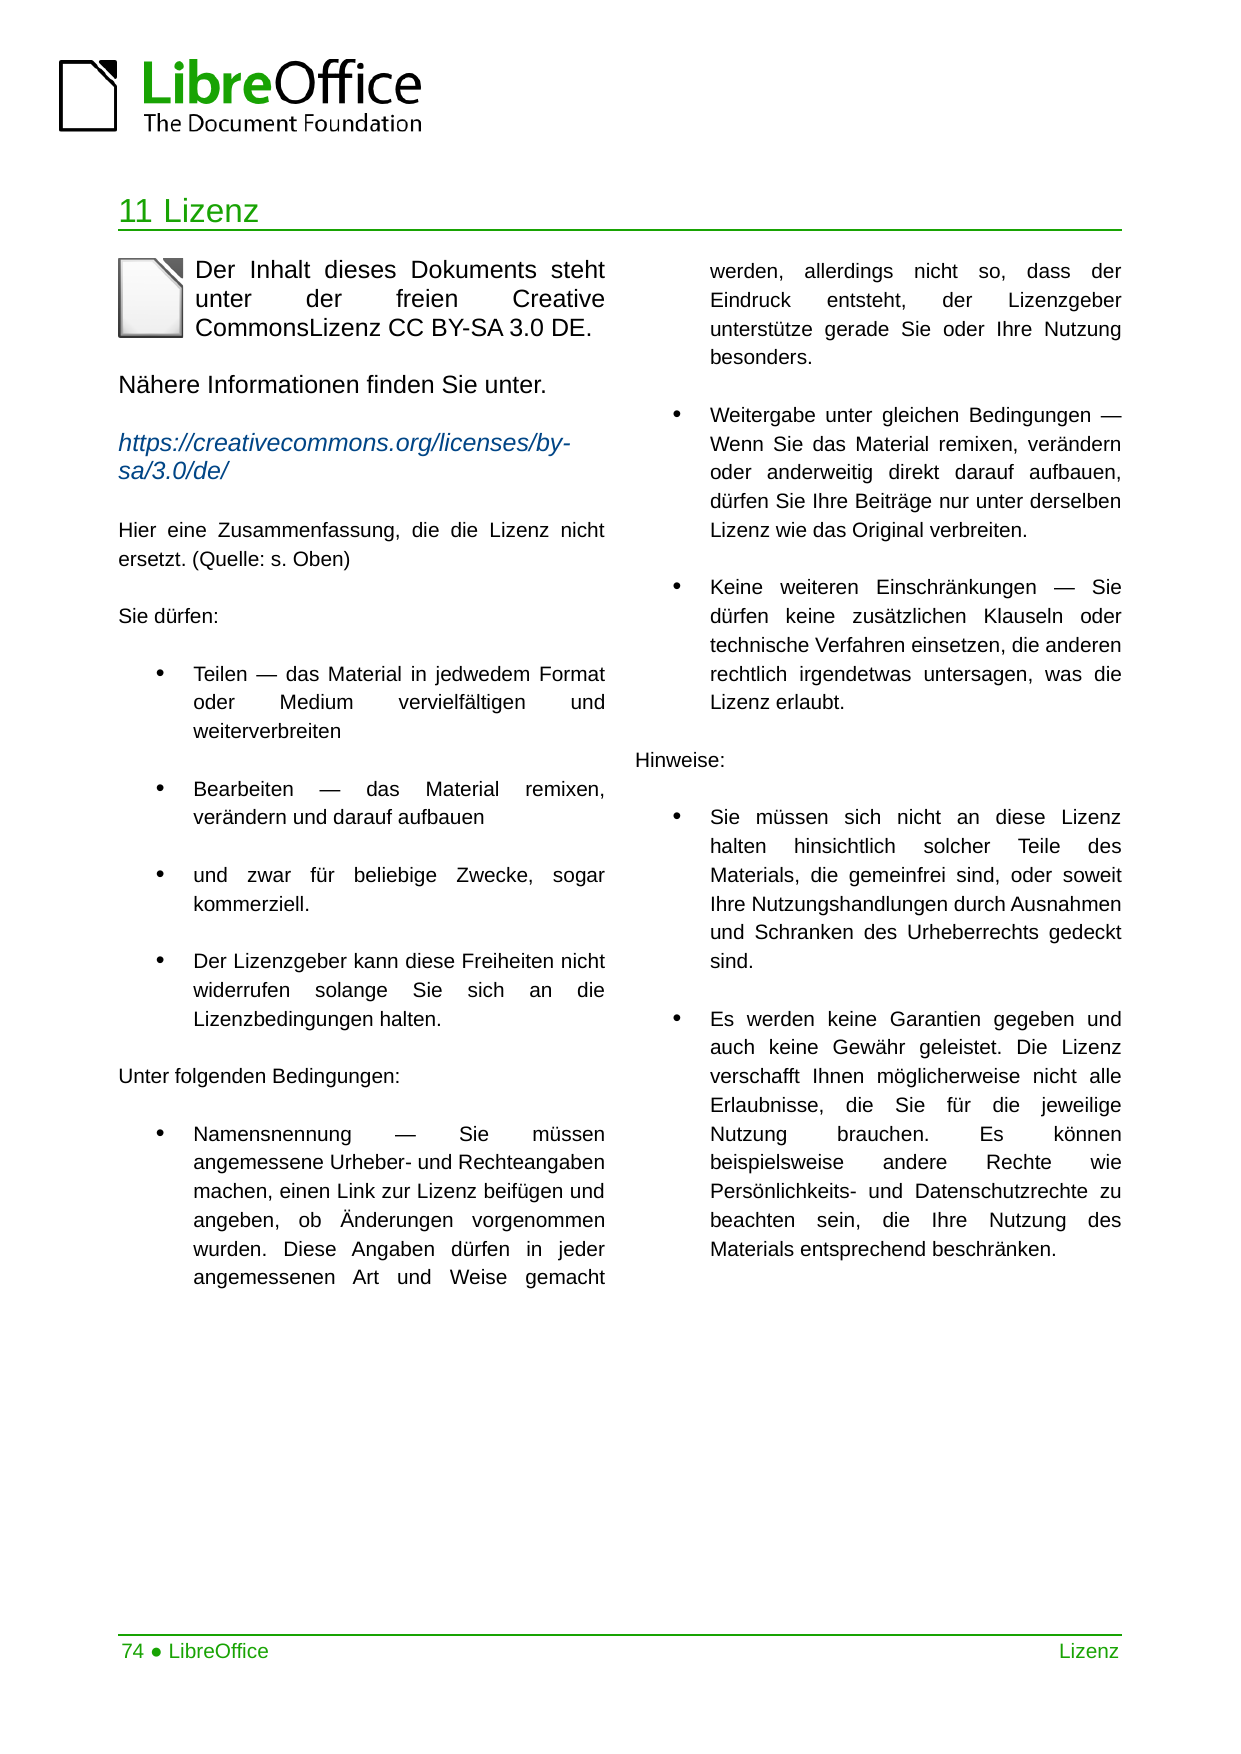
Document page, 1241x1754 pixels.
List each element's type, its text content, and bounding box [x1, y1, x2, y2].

text Sie dürfen: [118, 595, 605, 628]
list werden, allerdings nicht so, dass der Eindruck entsteht, der Lizenzgeber unterstütze gerade Sie oder Ihre Nutzung besonders. [672, 255, 1122, 369]
list und zwar für beliebige Zwecke, sogar kommerziell. [156, 854, 605, 915]
subtitle Lizenz [118, 170, 1122, 229]
picture [56, 59, 422, 132]
text Hinweise: [635, 739, 1122, 772]
list Bearbeiten — das Material remixen, verändern und darauf aufbauen [156, 768, 605, 829]
text Nähere Informationen finden Sie unter. [118, 366, 605, 399]
list Namensnennung — Sie müssen angemessene Urheber- und Rechteangaben machen, einen Link zur Lizenz beifügen und angeben, ob Änderungen vorgenommen wurden. Diese Angaben dürfen in jeder angemessenen Art und Weise gemacht [156, 1113, 605, 1289]
picture [118, 258, 184, 338]
text https://creativecommons.org/licenses/by-sa/3.0/de/ [118, 424, 605, 485]
list Es werden keine Garantien gegeben und auch keine Gewähr geleistet. Die Lizenz verschafft Ihnen möglicherweise nicht alle Erlaubnisse, die Sie für die jeweilige Nutzung brauchen. Es können beispielsweise andere Rechte wie Persönlichkeits- und Datenschutzrechte zu beachten sein, die Ihre Nutzung des Materials entsprechend beschränken. [672, 998, 1122, 1260]
list Keine weiteren Einschränkungen — Sie dürfen keine zusätzlichen Klauseln oder technische Verfahren einsetzen, die anderen rechtlich irgendetwas untersagen, was die Lizenz erlaubt. [672, 566, 1122, 714]
list Sie müssen sich nicht an diese Lizenz halten hinsichtlich solcher Teile des Materials, die gemeinfrei sind, oder soweit Ihre Nutzungshandlungen durch Ausnahmen und Schranken des Urheberrechts gedeckt sind. [672, 796, 1122, 973]
text Unter folgenden Bedingungen: [118, 1055, 605, 1088]
list Weitergabe unter gleichen Bedingungen — Wenn Sie das Material remixen, verändern oder anderweitig direkt darauf aufbauen, dürfen Sie Ihre Beiträge nur unter derselben Lizenz wie das Original verbreiten. [672, 394, 1122, 542]
text Der Inhalt dieses Dokuments steht unter der freien Creative CommonsLizenz CC BY-SA 3.0 DE. [118, 255, 605, 341]
list Teilen — das Material in jedwedem Format oder Medium vervielfältigen und weiterverbreiten [156, 653, 605, 743]
list Der Lizenzgeber kann diese Freiheiten nicht widerrufen solange Sie sich an die Lizenzbedingungen halten. [156, 940, 605, 1030]
text Hier eine Zusammenfassung, die die Lizenz nicht ersetzt. (Quelle: s. Oben) [118, 510, 605, 570]
